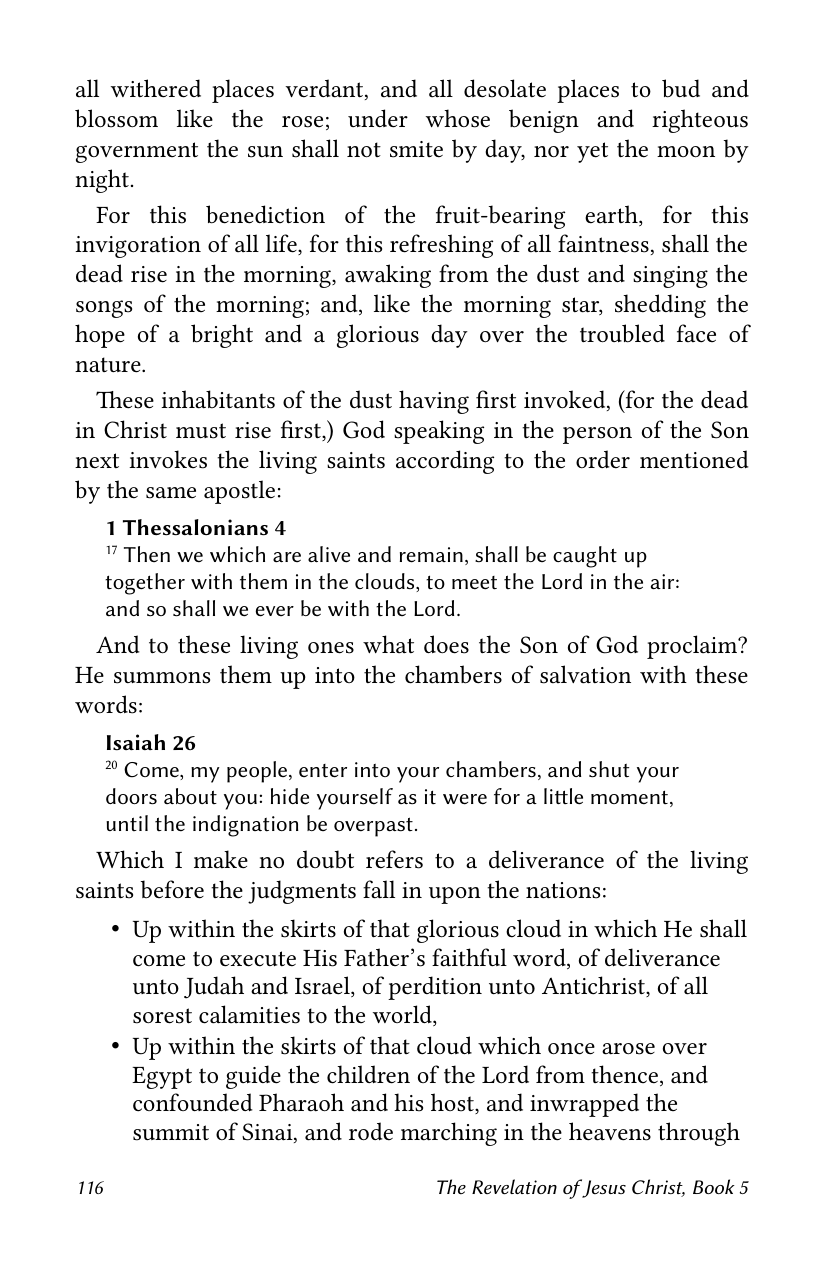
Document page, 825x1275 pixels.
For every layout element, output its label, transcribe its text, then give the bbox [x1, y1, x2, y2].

list Up within the skirts of that glorious cloud in which He shall come to execute His Father’s faithful word, of deliverance unto Judah and Israel, of perdition unto Antichrist, of all sorest calamities to the world, [111, 915, 750, 1029]
text These inhabitants of the dust having first invoked, (for the dead in Christ must rise first,) God speaking in the person of the Son next invokes the living saints according to the order mentioned by the same apostle: [75, 386, 750, 504]
text Isaiah 26 [105, 730, 750, 756]
text For this benediction of the fruit-bearing earth, for this invigoration of all life, for this refreshing of all faintness, shall the dead rise in the morning, awaking from the dust and singing the songs of the morning; and, like the morning star, shedding the hope of a bright and a glorious day over the troubled face of nature. [75, 201, 750, 379]
list Up within the skirts of that cloud which once arose over Egypt to guide the children of the Lord from thence, and confounded Pharaoh and his host, and inwrapped the summit of Sinai, and rode marching in the heavens through [111, 1032, 750, 1146]
text all withered places verdant, and all desolate places to bud and blossom like the rose; under whose benign and righteous government the sun shall not smite by day, nor yet the moon by night. [75, 75, 750, 193]
text 1 Thessalonians 4 [105, 514, 750, 541]
text Which I make no doubt refers to a deliverance of the living saints before the judgments fall in upon the nations: [75, 846, 750, 905]
text 20 Come, my people, enter into your chambers, and shut your doors about you: hide yourself as it were for a little moment, until the indignation be overpast. [105, 757, 720, 837]
text And to these living ones what does the Son of God proclaim? He summons them up into the chambers of salvation with these words: [75, 631, 750, 719]
text 17 Then we which are alive and remain, shall be caught up together with them in the clouds, to meet the Lord in the air: and so shall we ever be with the Lord. [105, 542, 720, 622]
